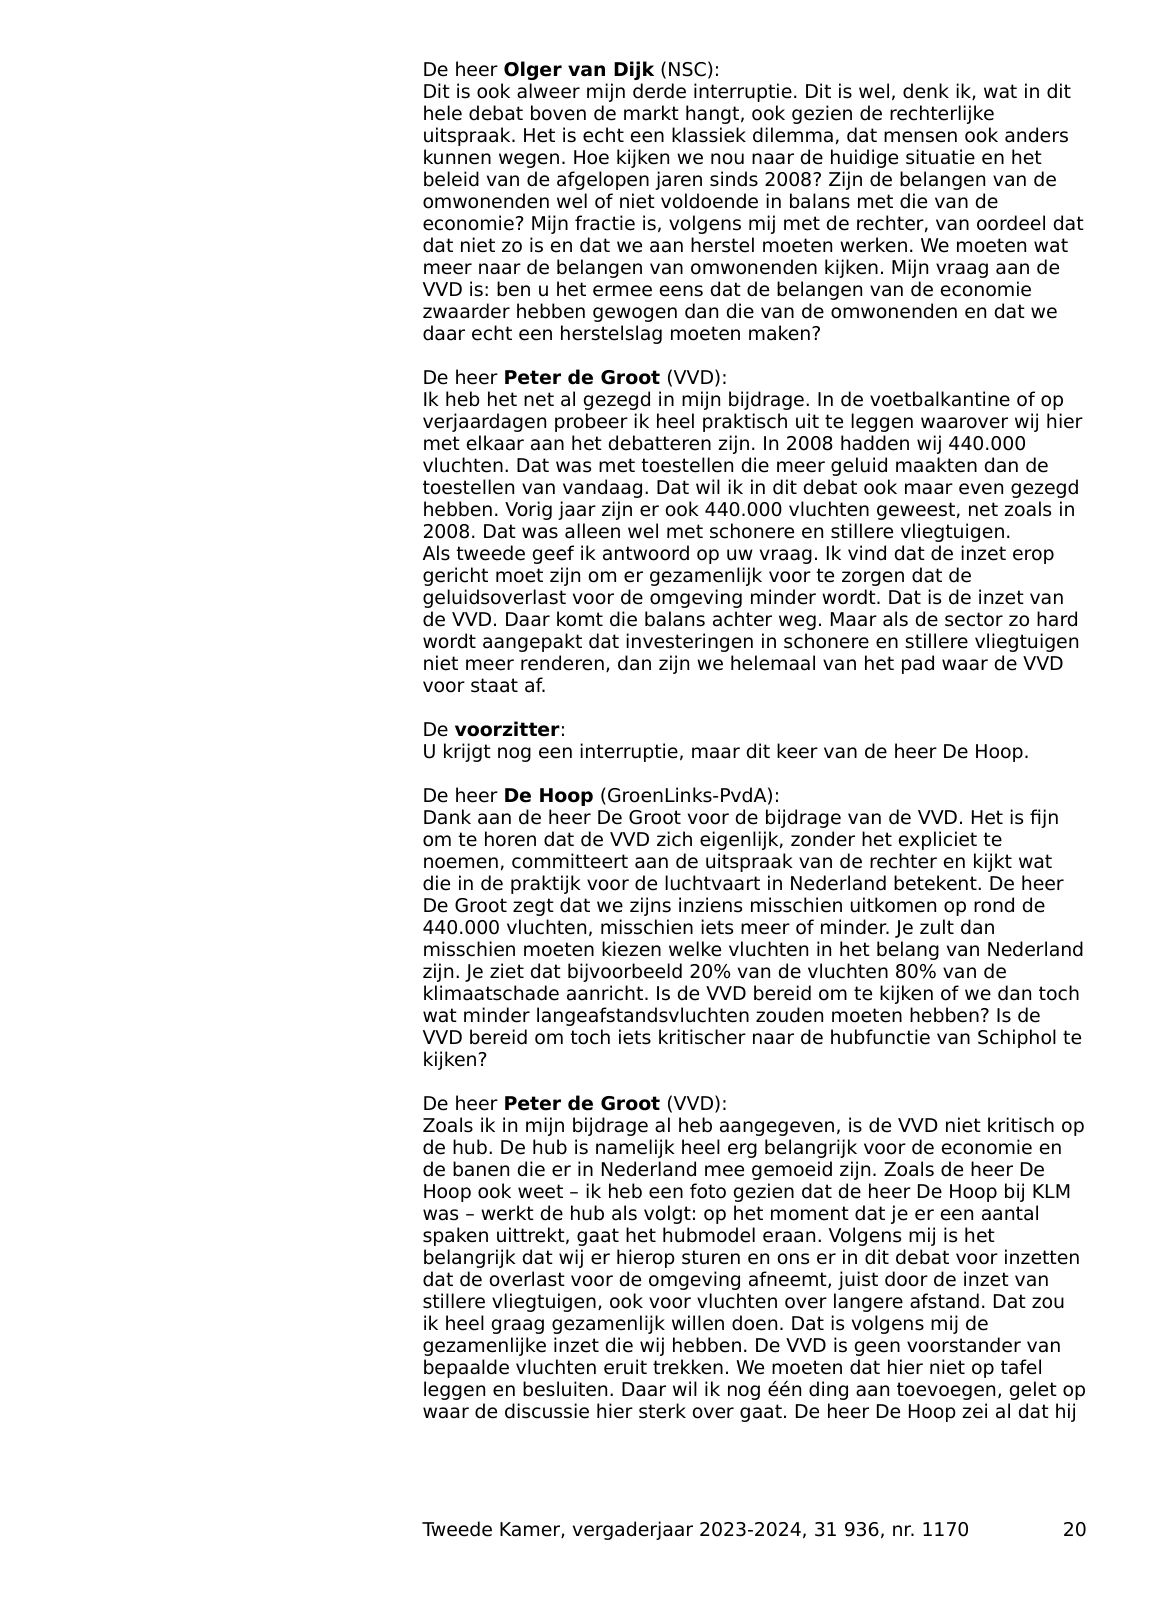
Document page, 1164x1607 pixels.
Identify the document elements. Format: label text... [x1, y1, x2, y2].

text De heer Peter de Groot (VVD): [422, 367, 1087, 389]
text De heer Peter de Groot (VVD): [422, 1093, 1087, 1115]
text De heer De Hoop (GroenLinks-PvdA): [422, 785, 1087, 807]
text U krijgt nog een interruptie, maar dit keer van de heer De Hoop. [422, 741, 1087, 763]
text Ik heb het net al gezegd in mijn bijdrage. In de voetbalkantine of op verjaardagen probeer ik heel praktisch uit te leggen waarover wij hier met elkaar aan het debatteren zijn. In 2008 hadden wij 440.000 vluchten. Dat was met toestellen die meer geluid maakten dan de toestellen van vandaag. Dat wil ik in dit debat ook maar even gezegd hebben. Vorig jaar zijn er ook 440.000 vluchten geweest, net zoals in 2008. Dat was alleen wel met schonere en stillere vliegtuigen. [422, 389, 1087, 543]
text Zoals ik in mijn bijdrage al heb aangegeven, is de VVD niet kritisch op de hub. De hub is namelijk heel erg belangrijk voor de economie en de banen die er in Nederland mee gemoeid zijn. Zoals de heer De Hoop ook weet – ik heb een foto gezien dat de heer De Hoop bij KLM was – werkt de hub als volgt: op het moment dat je er een aantal spaken uittrekt, gaat het hubmodel eraan. Volgens mij is het belangrijk dat wij er hierop sturen en ons er in dit debat voor inzetten dat de overlast voor de omgeving afneemt, juist door de inzet van stillere vliegtuigen, ook voor vluchten over langere afstand. Dat zou ik heel graag gezamenlijk willen doen. Dat is volgens mij de gezamenlijke inzet die wij hebben. De VVD is geen voorstander van bepaalde vluchten eruit trekken. We moeten dat hier niet op tafel leggen en besluiten. Daar wil ik nog één ding aan toevoegen, gelet op waar de discussie hier sterk over gaat. De heer De Hoop zei al dat hij [422, 1115, 1087, 1423]
text De voorzitter: [422, 719, 1087, 741]
text Als tweede geef ik antwoord op uw vraag. Ik vind dat de inzet erop gericht moet zijn om er gezamenlijk voor te zorgen dat de geluidsoverlast voor de omgeving minder wordt. Dat is de inzet van de VVD. Daar komt die balans achter weg. Maar als de sector zo hard wordt aangepakt dat investeringen in schonere en stillere vliegtuigen niet meer renderen, dan zijn we helemaal van het pad waar de VVD voor staat af. [422, 543, 1087, 697]
text De heer Olger van Dijk (NSC): [422, 59, 1087, 81]
text Dit is ook alweer mijn derde interruptie. Dit is wel, denk ik, wat in dit hele debat boven de markt hangt, ook gezien de rechterlijke uitspraak. Het is echt een klassiek dilemma, dat mensen ook anders kunnen wegen. Hoe kijken we nou naar de huidige situatie en het beleid van de afgelopen jaren sinds 2008? Zijn de belangen van de omwonenden wel of niet voldoende in balans met die van de economie? Mijn fractie is, volgens mij met de rechter, van oordeel dat dat niet zo is en dat we aan herstel moeten werken. We moeten wat meer naar de belangen van omwonenden kijken. Mijn vraag aan de VVD is: ben u het ermee eens dat de belangen van de economie zwaarder hebben gewogen dan die van de omwonenden en dat we daar echt een herstelslag moeten maken? [422, 81, 1087, 345]
text Dank aan de heer De Groot voor de bijdrage van de VVD. Het is fijn om te horen dat de VVD zich eigenlijk, zonder het expliciet te noemen, committeert aan de uitspraak van de rechter en kijkt wat die in de praktijk voor de luchtvaart in Nederland betekent. De heer De Groot zegt dat we zijns inziens misschien uitkomen op rond de 440.000 vluchten, misschien iets meer of minder. Je zult dan misschien moeten kiezen welke vluchten in het belang van Nederland zijn. Je ziet dat bijvoorbeeld 20% van de vluchten 80% van de klimaatschade aanricht. Is de VVD bereid om te kijken of we dan toch wat minder langeafstandsvluchten zouden moeten hebben? Is de VVD bereid om toch iets kritischer naar de hubfunctie van Schiphol te kijken? [422, 807, 1087, 1071]
